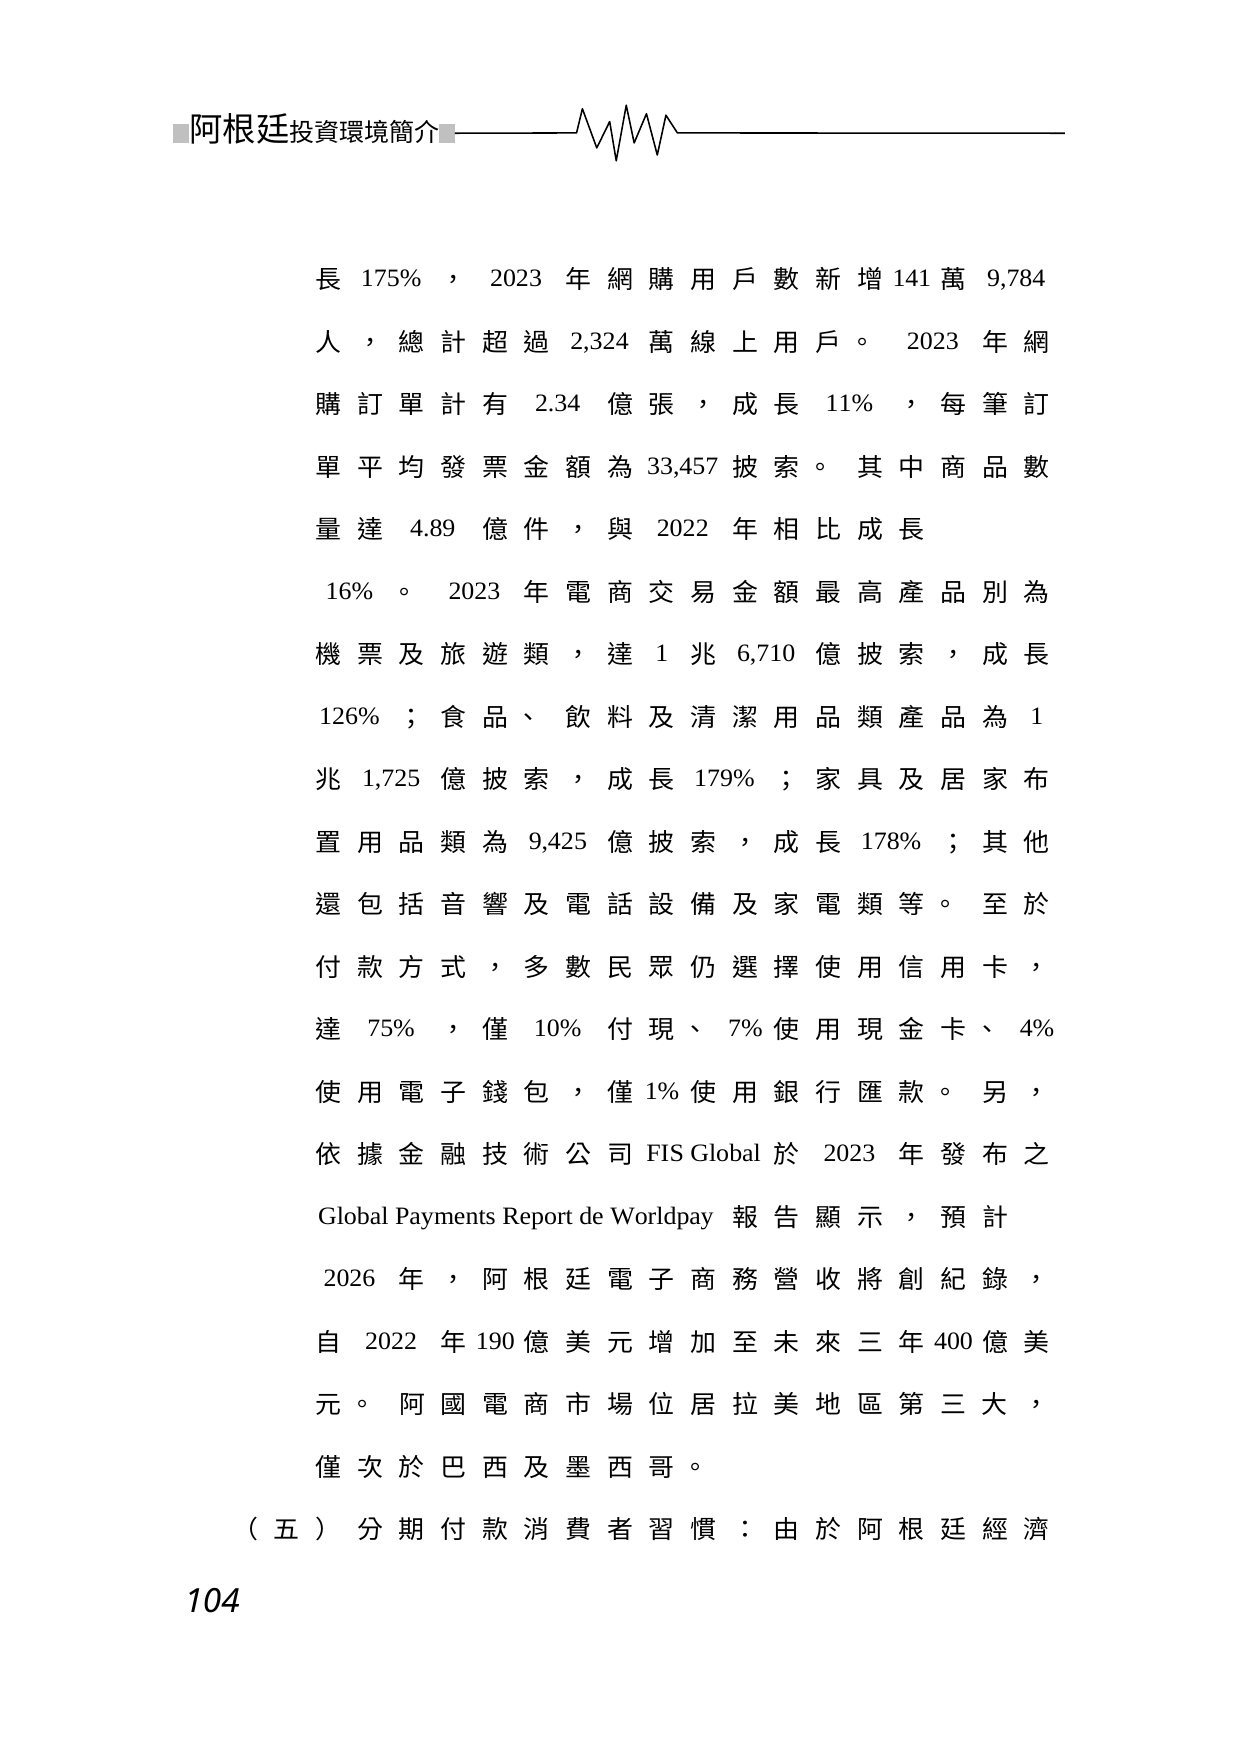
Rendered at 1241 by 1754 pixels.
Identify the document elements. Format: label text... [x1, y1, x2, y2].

text 長175%，2023年網購用戶數新增141萬9,784人，總計超過2,324萬線上用戶。2023年網購訂單計有2.34億張，成長11%，每筆訂單平均發票金額為33,457披索。其中商品數量達4.89億件，與2022年相比成長16%。2023年電商交易金額最高產品別為機票及旅遊類，達1兆6,710億披索，成長126%；食品、飲料及清潔用品類產品為1兆1,725億披索，成長179%；家具及居家布置用品類為9,425億披索，成長178%；其他還包括音響及電話設備及家電類等。至於付款方式，多數民眾仍選擇使用信用卡，達75%，僅10%付現、7%使用現金卡、4%使用電子錢包，僅1%使用銀行匯款。另，依據金融技術公司FIS Global於2023年發布之Global Payments Report de Worldpay報告顯示，預計2026年，阿根廷電子商務營收將創紀錄，自2022年190億美元增加至未來三年400億美元。阿國電商市場位居拉美地區第三大，僅次於巴西及墨西哥。 [207, 236, 1058, 1486]
text （五）分期付款消費者習慣：由於阿根廷經濟 [207, 1486, 1058, 1549]
